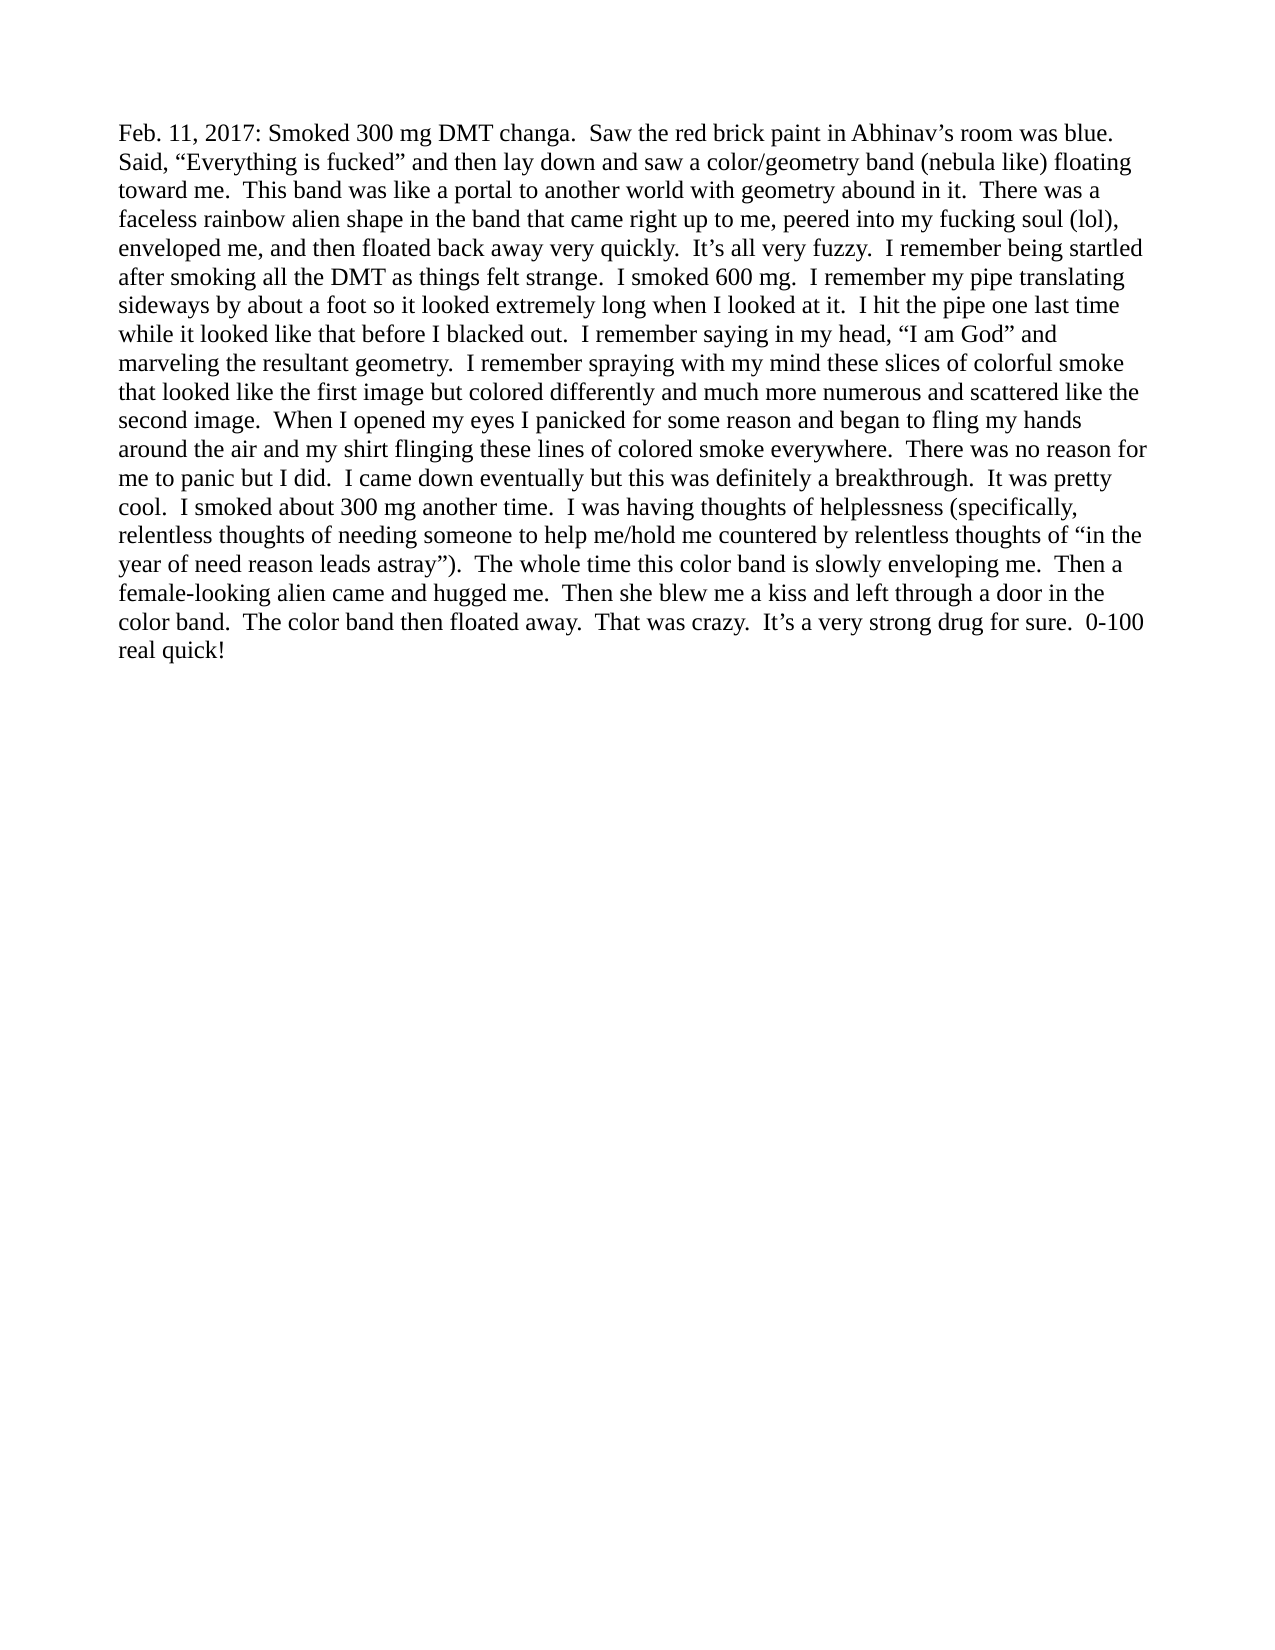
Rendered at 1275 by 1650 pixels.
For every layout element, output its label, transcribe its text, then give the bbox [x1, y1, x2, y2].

text Feb. 11, 2017: Smoked 300 mg DMT changa. Saw the red brick paint in Abhinav’s room was blue. Said, “Everything is fucked” and then lay down and saw a color/geometry band (nebula like) floating toward me. This band was like a portal to another world with geometry abound in it. There was a faceless rainbow alien shape in the band that came right up to me, peered into my fucking soul (lol), enveloped me, and then floated back away very quickly. It’s all very fuzzy. I remember being startled after smoking all the DMT as things felt strange. I smoked 600 mg. I remember my pipe translating sideways by about a foot so it looked extremely long when I looked at it. I hit the pipe one last time while it looked like that before I blacked out. I remember saying in my head, “I am God” and marveling the resultant geometry. I remember spraying with my mind these slices of colorful smoke that looked like the first image but colored differently and much more numerous and scattered like the second image. When I opened my eyes I panicked for some reason and began to fling my hands around the air and my shirt flinging these lines of colored smoke everywhere. There was no reason for me to panic but I did. I came down eventually but this was definitely a breakthrough. It was pretty cool. I smoked about 300 mg another time. I was having thoughts of helplessness (specifically, relentless thoughts of needing someone to help me/hold me countered by relentless thoughts of “in the year of need reason leads astray”). The whole time this color band is slowly enveloping me. Then a female-looking alien came and hugged me. Then she blew me a kiss and left through a door in the color band. The color band then floated away. That was crazy. It’s a very strong drug for sure. 0-100 real quick! [118, 118, 1157, 664]
